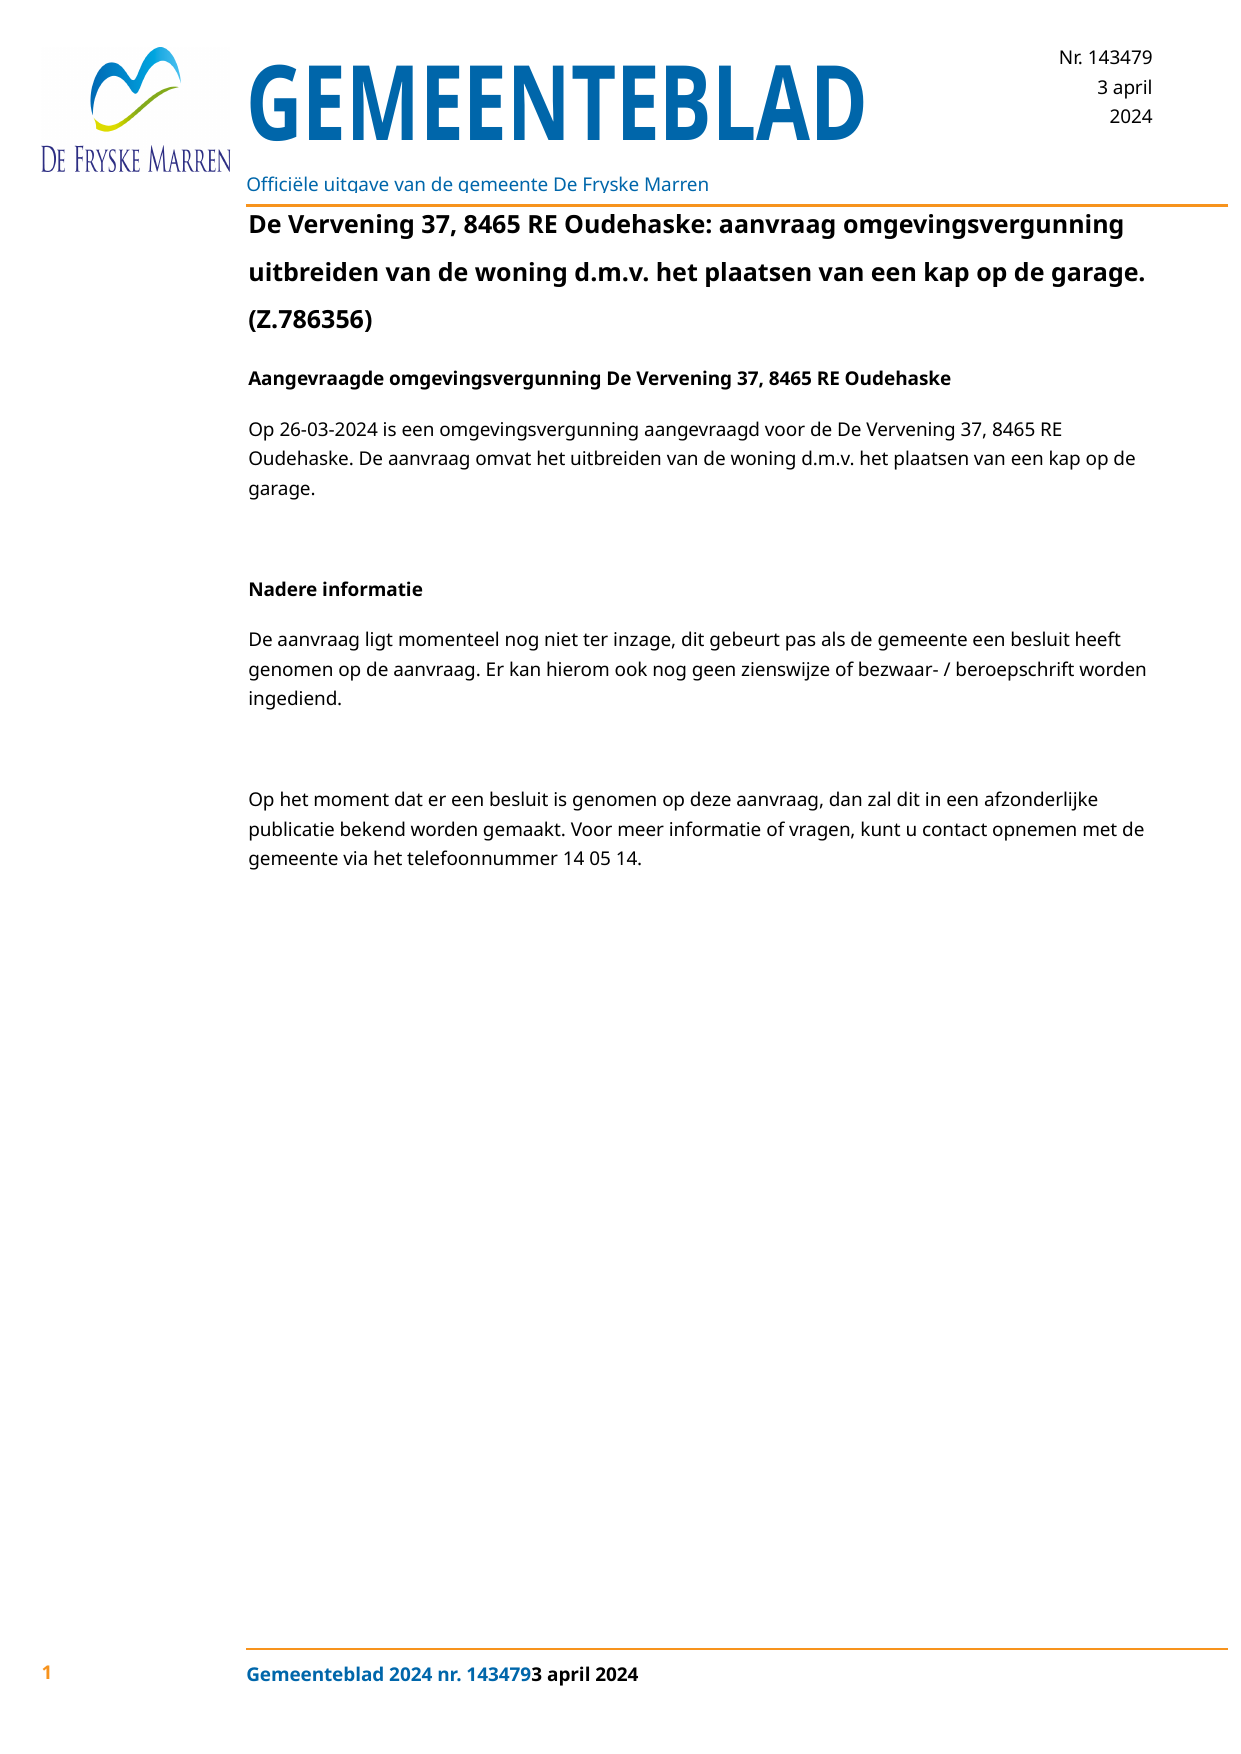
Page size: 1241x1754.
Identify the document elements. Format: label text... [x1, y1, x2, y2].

text Op het moment dat er een besluit is genomen op deze aanvraag, dan zal dit in een afzonderlijke publicatie bekend worden gemaakt. Voor meer informatie of vragen, kunt u contact opnemen met de gemeente via het telefoonnummer 14 05 14. [248, 786, 1152, 871]
text Aangevraagde omgevingsvergunning De Vervening 37, 8465 RE Oudehaske [248, 366, 1152, 391]
picture [41, 47, 231, 172]
text Nadere informatie [248, 576, 1152, 602]
text Op 26-03-2024 is een omgevingsvergunning aangevraagd voor de De Vervening 37, 8465 RE Oudehaske. De aanvraag omvat het uitbreiden van de woning d.m.v. het plaatsen van een kap op de garage. [248, 416, 1152, 501]
text De Vervening 37, 8465 RE Oudehaske: aanvraag omgevingsvergunning uitbreiden van de woning d.m.v. het plaatsen van een kap op de garage. (Z.786356) [248, 207, 1152, 336]
text De aanvraag ligt momenteel nog niet ter inzage, dit gebeurt pas als de gemeente een besluit heeft genomen op de aanvraag. Er kan hierom ook nog geen zienswijze of bezwaar- / beroepschrift worden ingediend. [248, 626, 1152, 711]
